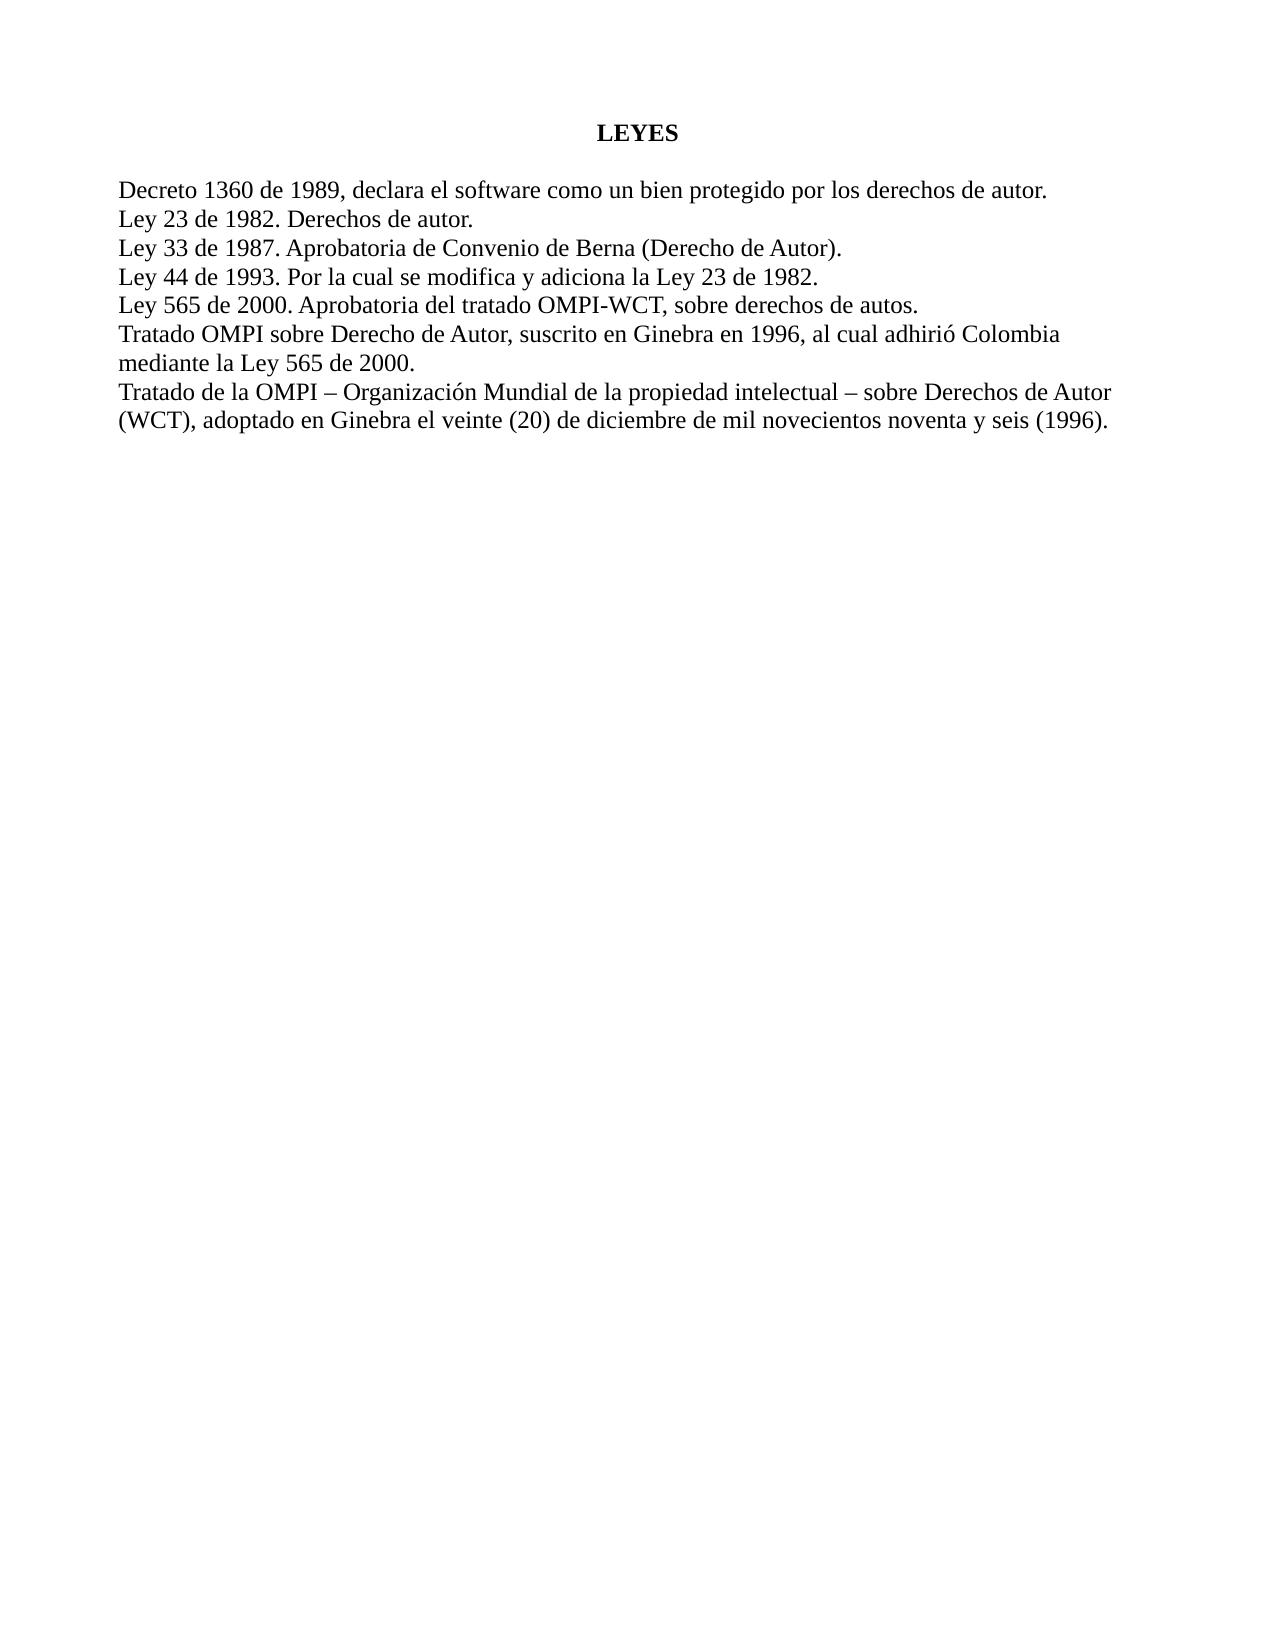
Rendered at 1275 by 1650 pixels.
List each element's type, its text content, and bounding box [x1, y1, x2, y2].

text Tratado OMPI sobre Derecho de Autor, suscrito en Ginebra en 1996, al cual adhirió Colombia mediante la Ley 565 de 2000. [118, 319, 1157, 377]
text LEYES [118, 118, 1157, 147]
text Ley 44 de 1993. Por la cual se modifica y adiciona la Ley 23 de 1982. [118, 262, 1157, 291]
text Ley 23 de 1982. Derechos de autor. [118, 204, 1157, 233]
text Tratado de la OMPI – Organización Mundial de la propiedad intelectual – sobre Derechos de Autor (WCT), adoptado en Ginebra el veinte (20) de diciembre de mil novecientos noventa y seis (1996). [118, 377, 1157, 434]
text Decreto 1360 de 1989, declara el software como un bien protegido por los derechos de autor. [118, 176, 1157, 204]
text Ley 565 de 2000. Aprobatoria del tratado OMPI-WCT, sobre derechos de autos. [118, 291, 1157, 319]
text Ley 33 de 1987. Aprobatoria de Convenio de Berna (Derecho de Autor). [118, 233, 1157, 262]
